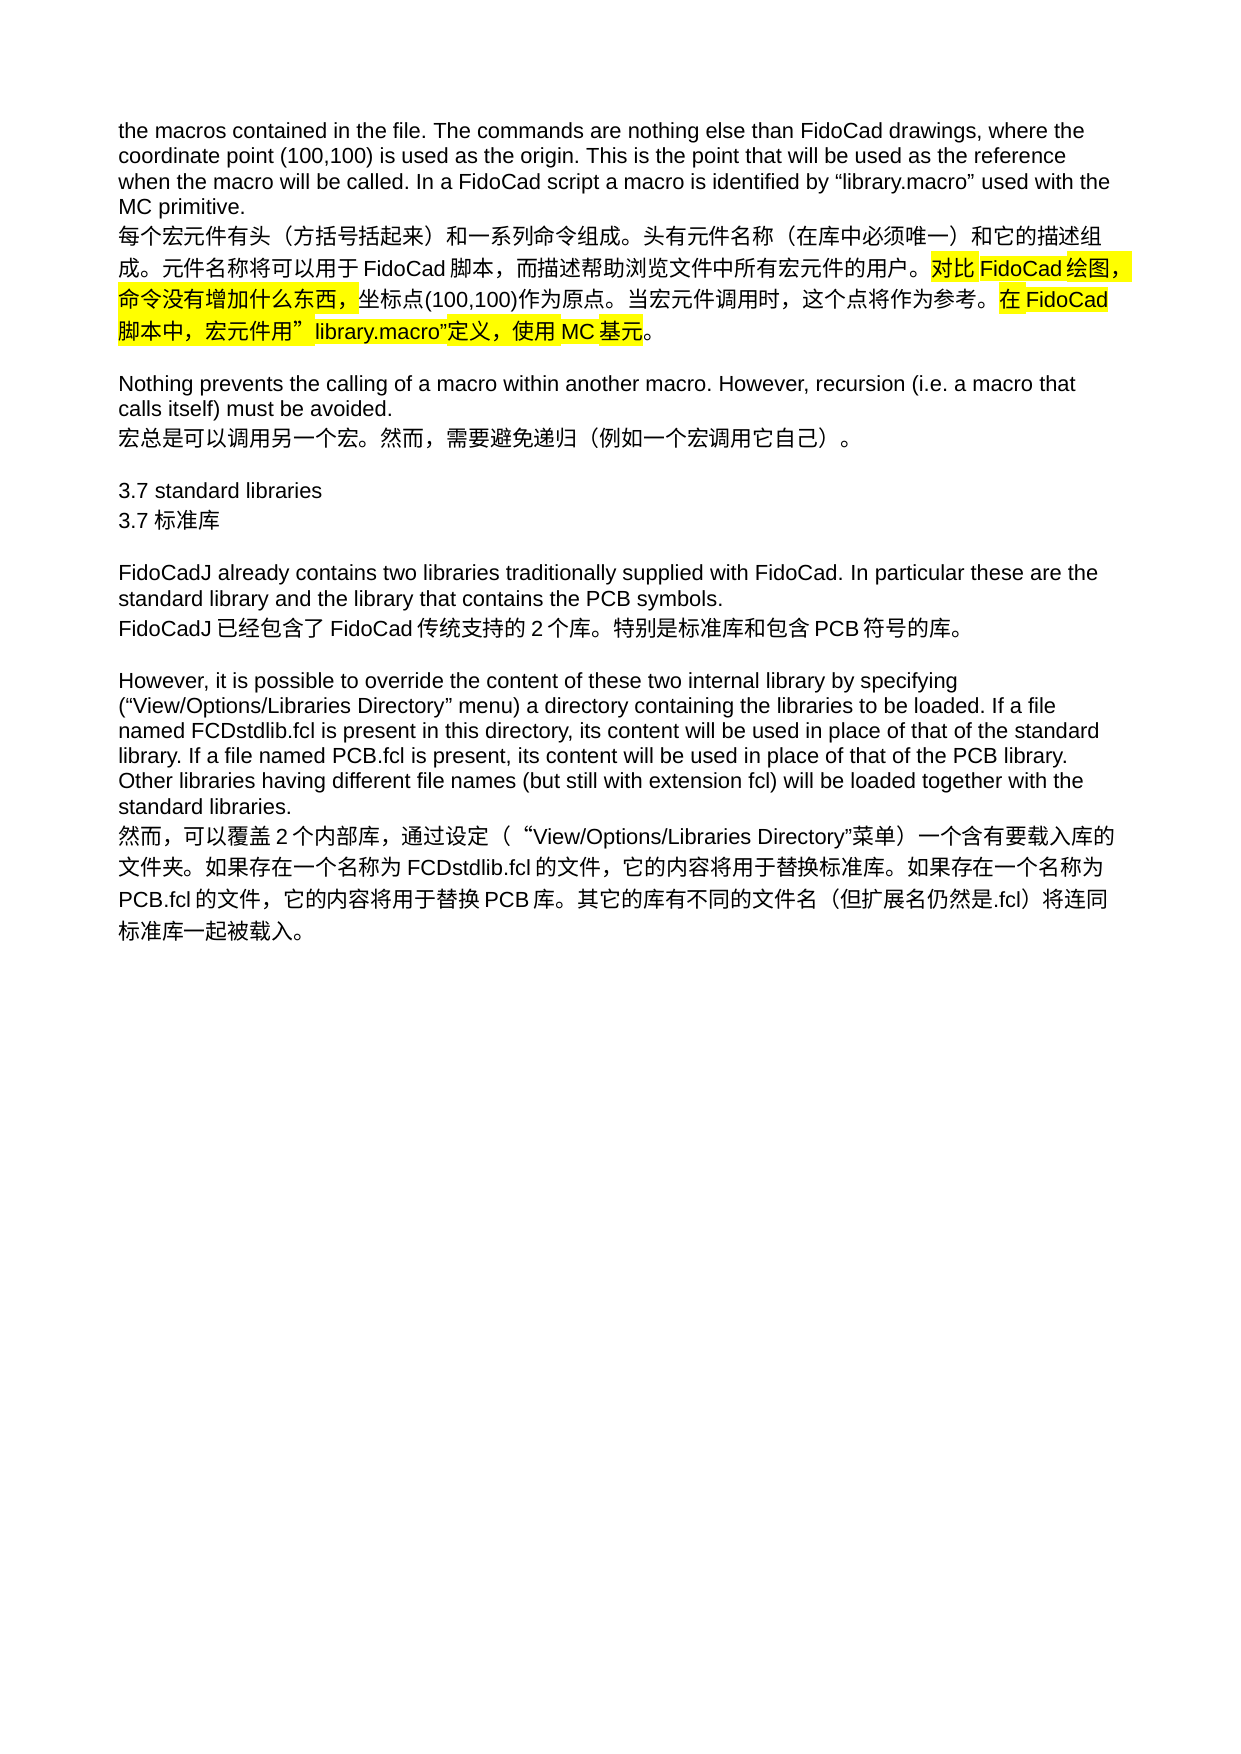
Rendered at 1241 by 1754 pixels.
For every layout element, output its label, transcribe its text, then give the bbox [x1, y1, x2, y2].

text 然而，可以覆盖2个内部库，通过设定（“View/Options/Libraries Directory”菜单）一个含有要载入库的文件夹。如果存在一个名称为FCDstdlib.fcl的文件，它的内容将用于替换标准库。如果存在一个名称为PCB.fcl的文件，它的内容将用于替换PCB库。其它的库有不同的文件名（但扩展名仍然是.fcl）将连同标准库一起被载入。 [118, 819, 1122, 945]
text FidoCadJ已经包含了FidoCad传统支持的2个库。特别是标准库和包含PCB符号的库。 [118, 611, 1122, 642]
text FidoCadJ already contains two libraries traditionally supplied with FidoCad. In particular these are the standard library and the library that contains the PCB symbols. [118, 560, 1122, 611]
text Nothing prevents the calling of a macro within another macro. However, recursion (i.e. a macro that calls itself) must be avoided. [118, 371, 1122, 421]
text However, it is possible to override the content of these two internal library by specifying (“View/Options/Libraries Directory” menu) a directory containing the libraries to be loaded. If a file named FCDstdlib.fcl is present in this directory, its content will be used in place of that of the standard library. If a file named PCB.fcl is present, its content will be used in place of that of the PCB library. Other libraries having different file names (but still with extension fcl) will be loaded together with the standard libraries. [118, 667, 1122, 819]
text 宏总是可以调用另一个宏。然而，需要避免递归（例如一个宏调用它自己）。 [118, 421, 1122, 453]
text 3.7 standard libraries [118, 478, 1122, 503]
text 每个宏元件有头（方括号括起来）和一系列命令组成。头有元件名称（在库中必须唯一）和它的描述组成。元件名称将可以用于FidoCad脚本，而描述帮助浏览文件中所有宏元件的用户。对比FidoCad绘图，命令没有增加什么东西，坐标点(100,100)作为原点。当宏元件调用时，这个点将作为参考。在FidoCad脚本中，宏元件用”library.macro”定义，使用MC基元。 [118, 219, 1122, 346]
text 3.7 标准库 [118, 503, 1122, 535]
text the macros contained in the file. The commands are nothing else than FidoCad drawings, where the coordinate point (100,100) is used as the origin. This is the point that will be used as the reference when the macro will be called. In a FidoCad script a macro is identified by “library.macro” used with the MC primitive. [118, 118, 1122, 219]
